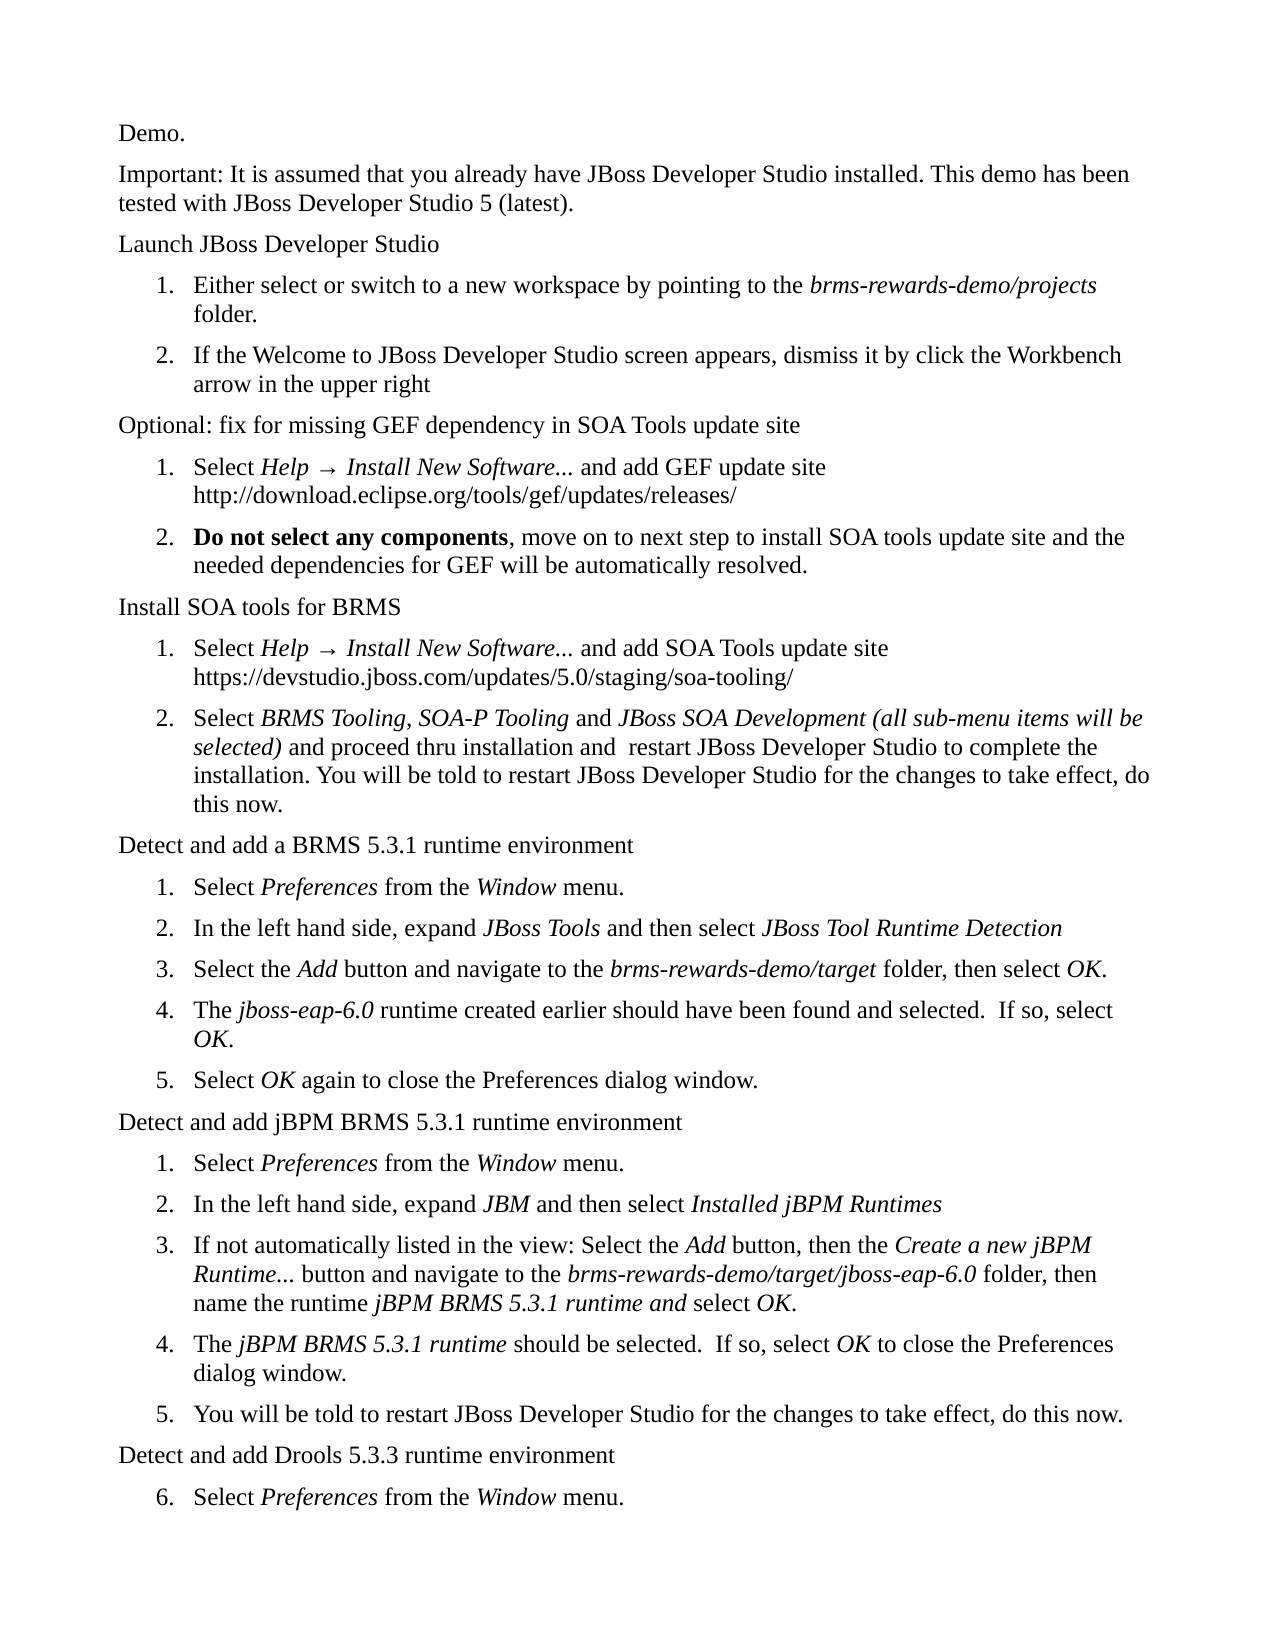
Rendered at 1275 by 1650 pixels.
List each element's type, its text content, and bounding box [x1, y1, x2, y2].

list Select BRMS Tooling, SOA-P Tooling and JBoss SOA Development (all sub-menu items will be selected) and proceed thru installation and restart JBoss Developer Studio to complete the installation. You will be told to restart JBoss Developer Studio for the changes to take effect, do this now. [156, 703, 1157, 818]
text Important: It is assumed that you already have JBoss Developer Studio installed. This demo has been tested with JBoss Developer Studio 5 (latest). [118, 159, 1157, 217]
text Detect and add Drools 5.3.3 runtime environment [118, 1441, 1157, 1469]
list Select Preferences from the Window menu. [156, 1482, 1157, 1511]
text Launch JBoss Developer Studio [118, 229, 1157, 258]
list If the Welcome to JBoss Developer Studio screen appears, dismiss it by click the Workbench arrow in the upper right [156, 341, 1157, 398]
list In the left hand side, expand JBM and then select Installed jBPM Runtimes [156, 1189, 1157, 1218]
text Demo. [118, 118, 1157, 147]
text Detect and add a BRMS 5.3.1 runtime environment [118, 831, 1157, 859]
list In the left hand side, expand JBoss Tools and then select JBoss Tool Runtime Detection [156, 913, 1157, 942]
list The jBPM BRMS 5.3.1 runtime should be selected. If so, select OK to close the Preferences dialog window. [156, 1329, 1157, 1387]
list Select Help → Install New Software... and add SOA Tools update site https://devstudio.jboss.com/updates/5.0/staging/soa-tooling/ [156, 633, 1157, 691]
list If not automatically listed in the view: Select the Add button, then the Create a new jBPM Runtime... button and navigate to the brms-rewards-demo/target/jboss-eap-6.0 folder, then name the runtime jBPM BRMS 5.3.1 runtime and select OK. [156, 1231, 1157, 1317]
list Select Preferences from the Window menu. [156, 1148, 1157, 1177]
text Detect and add jBPM BRMS 5.3.1 runtime environment [118, 1107, 1157, 1136]
list Select Preferences from the Window menu. [156, 872, 1157, 901]
list Do not select any components, move on to next step to install SOA tools update site and the needed dependencies for GEF will be automatically resolved. [156, 522, 1157, 579]
list Select the Add button and navigate to the brms-rewards-demo/target folder, then select OK. [156, 954, 1157, 983]
text Install SOA tools for BRMS [118, 592, 1157, 621]
text Optional: fix for missing GEF dependency in SOA Tools update site [118, 411, 1157, 439]
list Select OK again to close the Preferences dialog window. [156, 1066, 1157, 1094]
list You will be told to restart JBoss Developer Studio for the changes to take effect, do this now. [156, 1399, 1157, 1428]
list The jboss-eap-6.0 runtime created earlier should have been found and selected. If so, select OK. [156, 996, 1157, 1053]
list Either select or switch to a new workspace by pointing to the brms-rewards-demo/projects folder. [156, 271, 1157, 328]
list Select Help → Install New Software... and add GEF update site http://download.eclipse.org/tools/gef/updates/releases/ [156, 452, 1157, 509]
